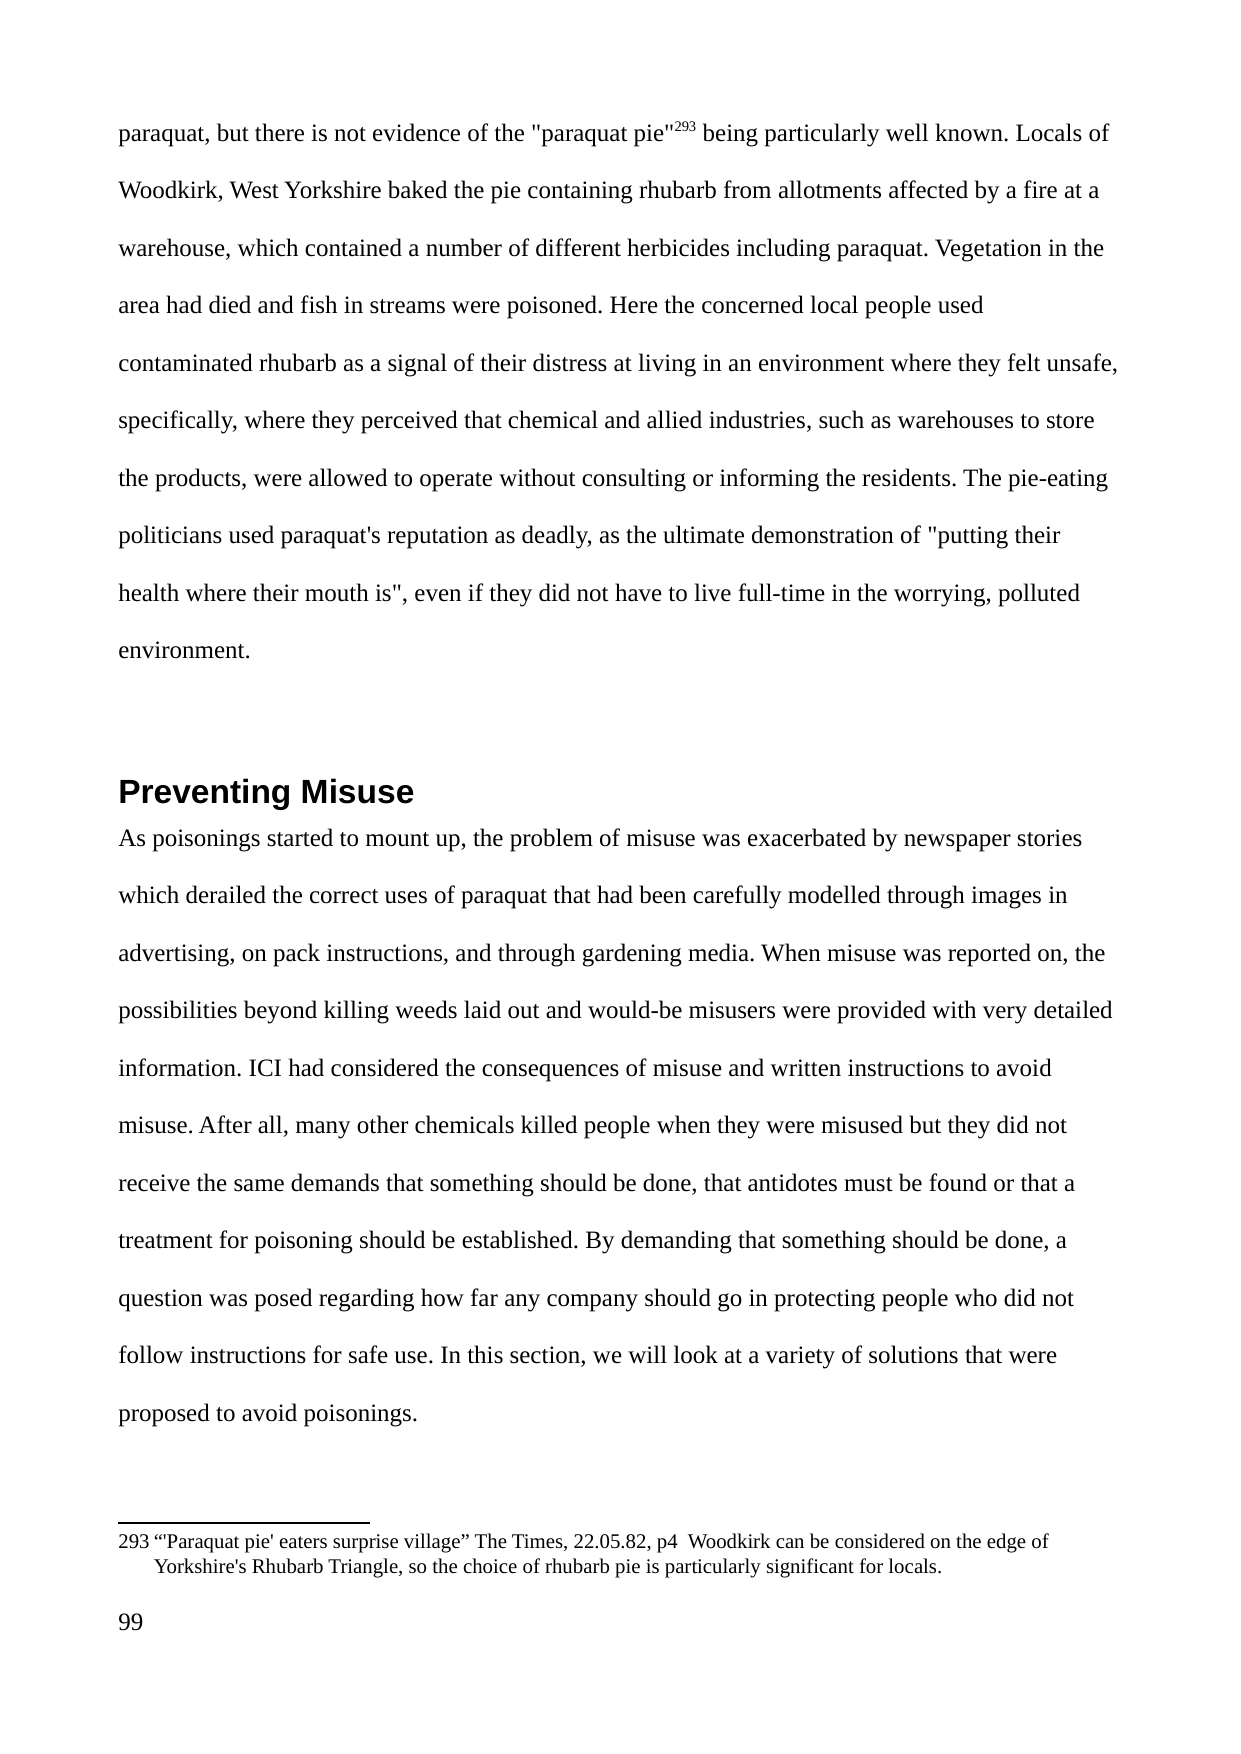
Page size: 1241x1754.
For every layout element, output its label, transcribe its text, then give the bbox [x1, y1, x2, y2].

text “'Paraquat pie' eaters surprise village” The Times, 22.05.82, p4 Woodkirk can be considered on the edge of Yorkshire's Rhubarb Triangle, so the choice of rhubarb pie is particularly significant for locals. [118, 1529, 1122, 1578]
text paraquat, but there is not evidence of the "paraquat pie" being particularly well known. Locals of Woodkirk, West Yorkshire baked the pie containing rhubarb from allotments affected by a fire at a warehouse, which contained a number of different herbicides including paraquat. Vegetation in the area had died and fish in streams were poisoned. Here the concerned local people used contaminated rhubarb as a signal of their distress at living in an environment where they felt unsafe, specifically, where they perceived that chemical and allied industries, such as warehouses to store the products, were allowed to operate without consulting or informing the residents. The pie-eating politicians used paraquat's reputation as deadly, as the ultimate demonstration of "putting their health where their mouth is", even if they did not have to live full-time in the worrying, polluted environment. [118, 118, 1122, 664]
subtitle Preventing Misuse [118, 771, 1122, 810]
text As poisonings started to mount up, the problem of misuse was exacerbated by newspaper stories which derailed the correct uses of paraquat that had been carefully modelled through images in advertising, on pack instructions, and through gardening media. When misuse was reported on, the possibilities beyond killing weeds laid out and would-be misusers were provided with very detailed information. ICI had considered the consequences of misuse and written instructions to avoid misuse. After all, many other chemicals killed people when they were misused but they did not receive the same demands that something should be done, that antidotes must be found or that a treatment for poisoning should be established. By demanding that something should be done, a question was posed regarding how far any company should go in protecting people who did not follow instructions for safe use. In this section, we will look at a variety of solutions that were proposed to avoid poisonings. [118, 823, 1122, 1426]
